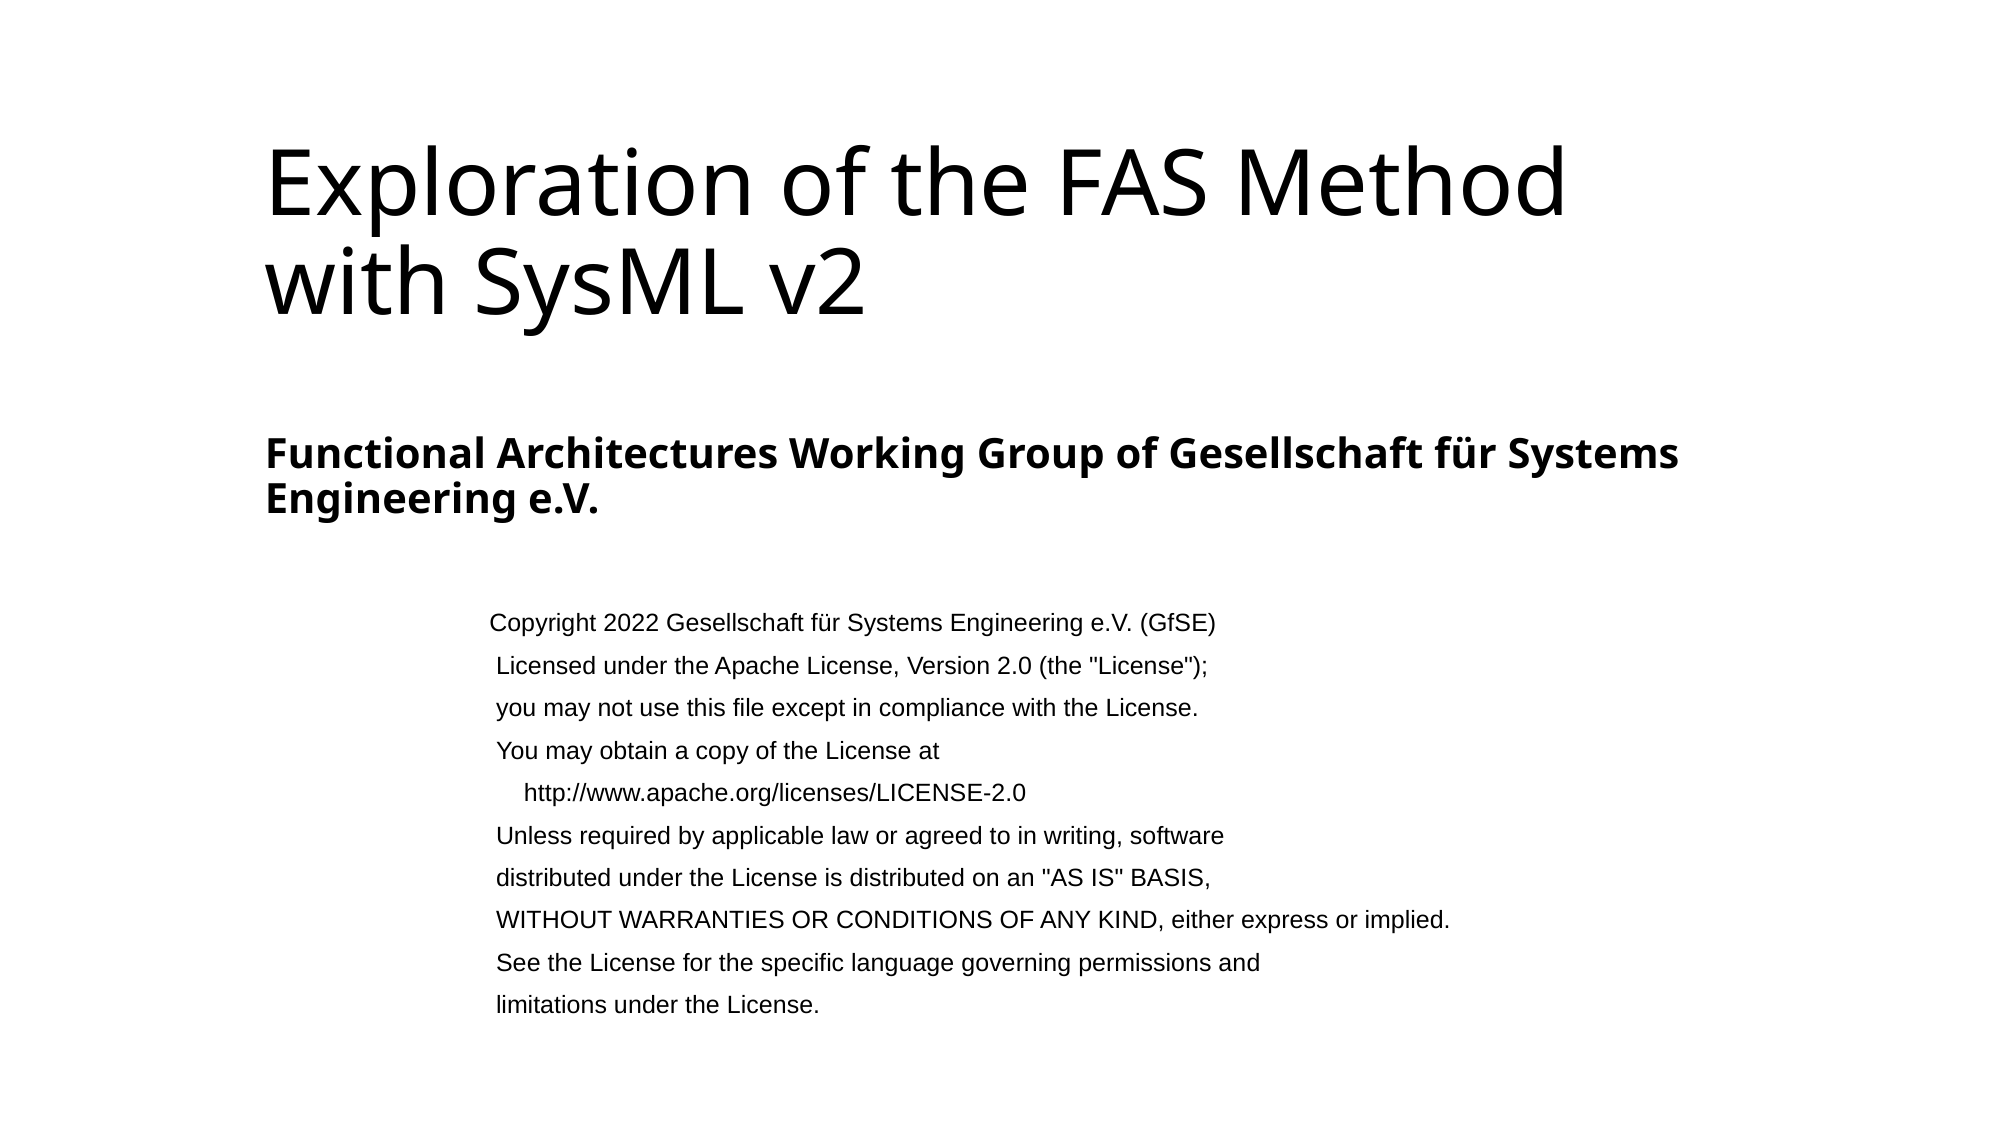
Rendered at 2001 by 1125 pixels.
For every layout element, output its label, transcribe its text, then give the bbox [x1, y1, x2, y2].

subtitle Copyright 2022 Gesellschaft für Systems Engineering e.V. (GfSE) Licensed under the Apache License, Version 2.0 (the "License"); you may not use this file except in compliance with the License. You may obtain a copy of the License at http://www.apache.org/licenses/LICENSE-2.0 Unless required by applicable law or agreed to in writing, software distributed under the License is distributed on an "AS IS" BASIS, WITHOUT WARRANTIES OR CONDITIONS OF ANY KIND, either express or implied. See the License for the specific language governing permissions and limitations under the License. [460, 566, 1855, 1063]
title Exploration of the FAS Method with SysML v2 Functional Architectures Working Group of Gesellschaft für Systems Engineering e.V. [249, 128, 1750, 521]
